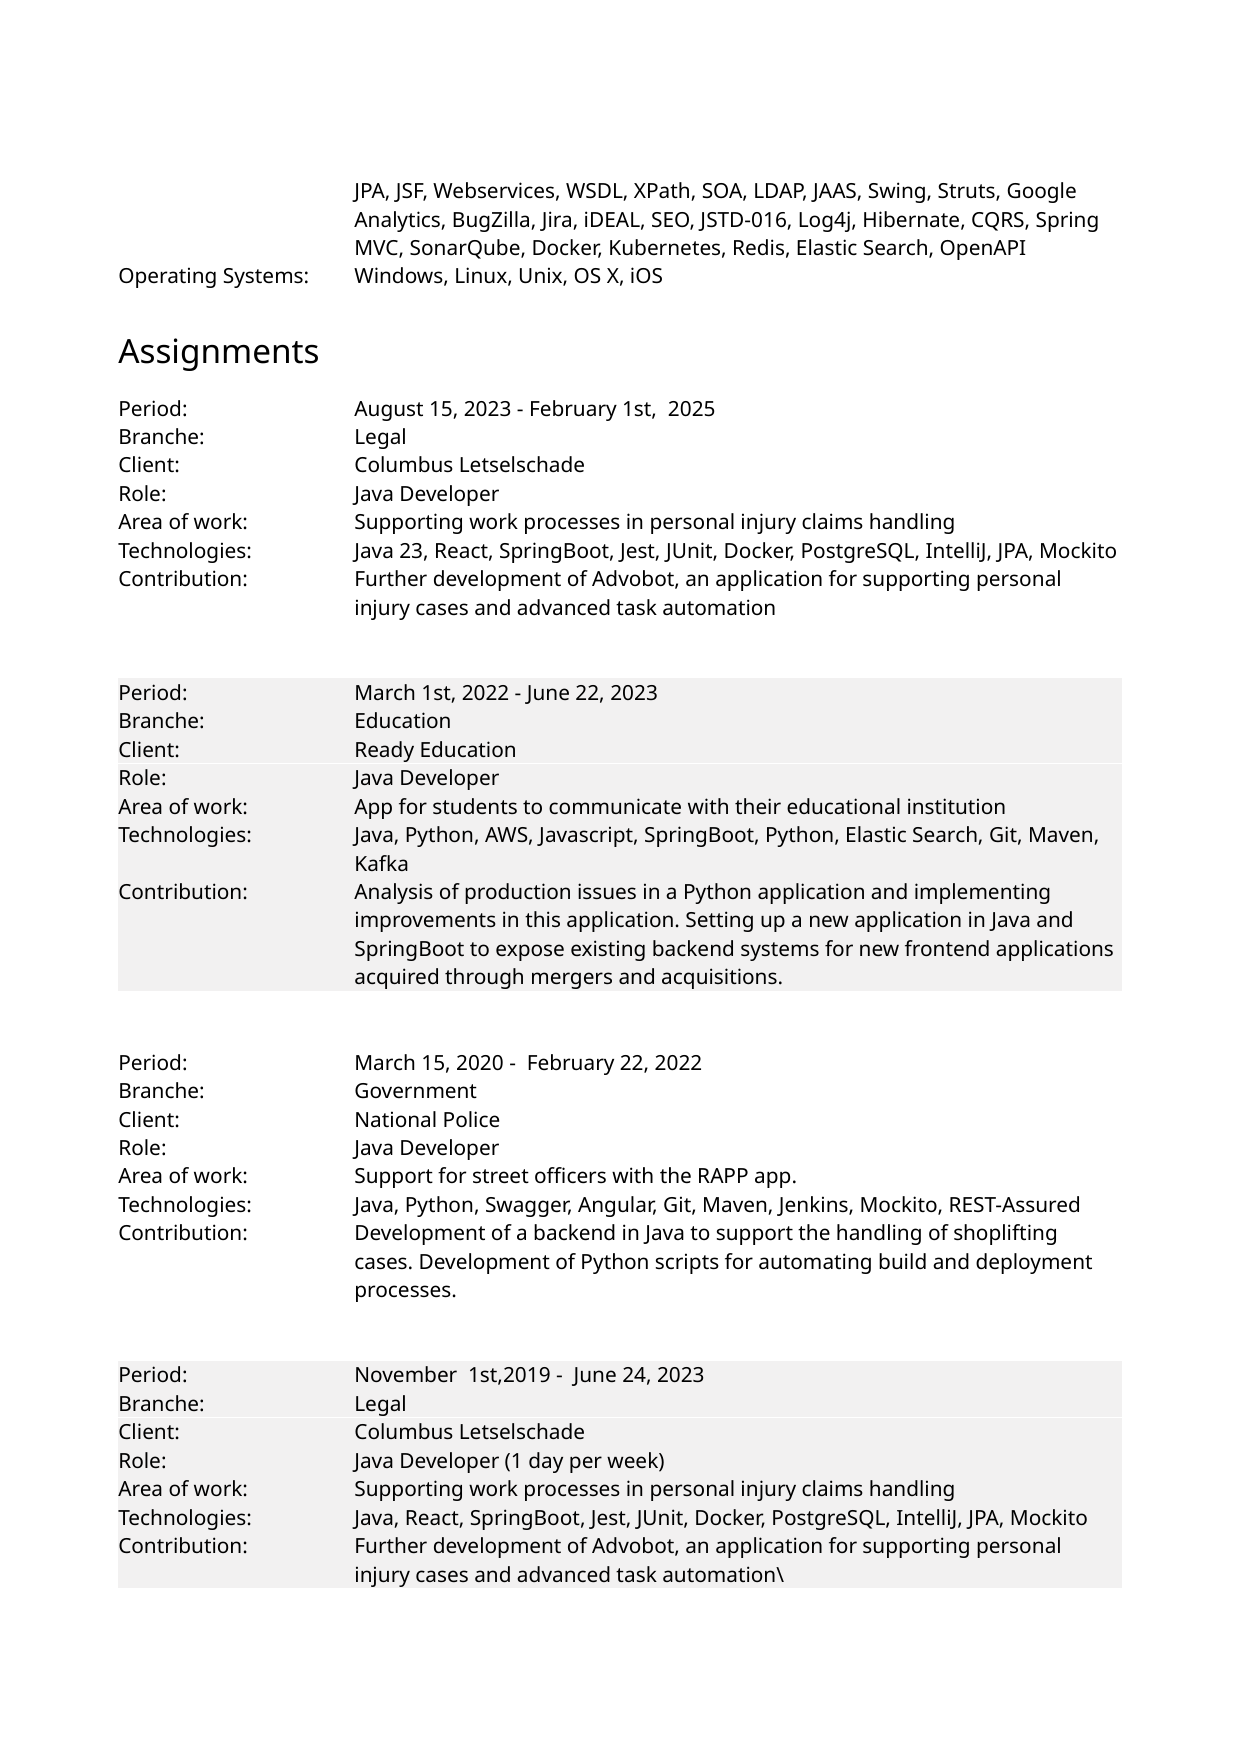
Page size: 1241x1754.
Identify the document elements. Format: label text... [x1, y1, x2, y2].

table_cell Operating Systems: [118, 262, 354, 290]
table_cell Role: [118, 479, 354, 507]
table_cell Technologies: [118, 536, 354, 564]
table_cell Java 23, React, SpringBoot, Jest, JUnit, Docker, PostgreSQL, IntelliJ, JPA, Mockito [354, 536, 1122, 564]
table_cell Period: [118, 1048, 354, 1076]
table_cell November 1st,2019 - June 24, 2023 [354, 1361, 1122, 1389]
table_cell [354, 621, 1122, 650]
table_cell Client: [118, 1105, 354, 1133]
table_cell Education [354, 707, 1122, 735]
table_cell Java, Python, Swagger, Angular, Git, Maven, Jenkins, Mockito, REST-Assured [354, 1190, 1122, 1218]
table_cell [118, 650, 354, 678]
table_cell Java Developer [354, 764, 1122, 792]
table_cell Branche: [118, 707, 354, 735]
table_cell Branche: [118, 422, 354, 451]
table_cell Development of a backend in Java to support the handling of shoplifting cases. Development of Python scripts for automating build and deployment processes. [354, 1219, 1122, 1304]
table_cell Java, React, SpringBoot, Jest, JUnit, Docker, PostgreSQL, IntelliJ, JPA, Mockito [354, 1503, 1122, 1531]
table_cell [354, 1304, 1122, 1332]
table_cell Further development of Advobot, an application for supporting personal injury cases and advanced task automation [354, 564, 1122, 621]
table_cell Contribution: [118, 564, 354, 621]
table_cell Role: [118, 1133, 354, 1162]
table_cell Area of work: [118, 792, 354, 820]
table_cell Client: [118, 735, 354, 763]
table_cell Technologies: [118, 820, 354, 877]
table_cell Contribution: [118, 877, 354, 991]
table_cell [354, 1588, 1122, 1617]
table_cell Further development of Advobot, an application for supporting personal injury cases and advanced task automation\ [354, 1531, 1122, 1588]
table_cell Government [354, 1076, 1122, 1105]
table_cell Supporting work processes in personal injury claims handling [354, 1474, 1122, 1503]
table_cell March 1st, 2022 - June 22, 2023 [354, 678, 1122, 707]
table_cell App for students to communicate with their educational institution [354, 792, 1122, 820]
table_cell Columbus Letselschade [354, 451, 1122, 479]
table_header Period: [118, 394, 354, 422]
table_cell [118, 1019, 354, 1048]
table_cell Java Developer (1 day per week) [354, 1446, 1122, 1474]
table_cell [118, 1304, 354, 1332]
table_cell Contribution: [118, 1219, 354, 1304]
table_cell [118, 621, 354, 650]
table_cell [354, 1019, 1122, 1048]
table_cell [118, 1588, 354, 1617]
table_cell Support for street officers with the RAPP app. [354, 1162, 1122, 1190]
table_cell Columbus Letselschade [354, 1418, 1122, 1446]
table_cell JPA, JSF, Webservices, WSDL, XPath, SOA, LDAP, JAAS, Swing, Struts, Google Analytics, BugZilla, Jira, iDEAL, SEO, JSTD-016, Log4j, Hibernate, CQRS, Spring MVC, SonarQube, Docker, Kubernetes, Redis, Elastic Search, OpenAPI [354, 176, 1122, 262]
table_cell Legal [354, 422, 1122, 451]
table_cell Contribution: [118, 1531, 354, 1588]
table_cell Analysis of production issues in a Python application and implementing improvements in this application. Setting up a new application in Java and SpringBoot to expose existing backend systems for new frontend applications acquired through mergers and acquisitions. [354, 877, 1122, 991]
table_cell National Police [354, 1105, 1122, 1133]
table_cell Role: [118, 764, 354, 792]
table_cell Java, Python, AWS, Javascript, SpringBoot, Python, Elastic Search, Git, Maven, Kafka [354, 820, 1122, 877]
table_cell Java Developer [354, 1133, 1122, 1162]
table_cell Supporting work processes in personal injury claims handling [354, 508, 1122, 536]
table_cell Branche: [118, 1076, 354, 1105]
table_cell Area of work: [118, 1474, 354, 1503]
table_cell Technologies: [118, 1503, 354, 1531]
table_cell [354, 650, 1122, 678]
table_cell Branche: [118, 1389, 354, 1417]
table_cell Technologies: [118, 1190, 354, 1218]
table_cell March 15, 2020 - February 22, 2022 [354, 1048, 1122, 1076]
table_cell Legal [354, 1389, 1122, 1417]
table_header August 15, 2023 - February 1st, 2025 [354, 394, 1122, 422]
table_cell [354, 991, 1122, 1019]
table_cell Period: [118, 1361, 354, 1389]
table_cell Java Developer [354, 479, 1122, 507]
table_cell Client: [118, 1418, 354, 1446]
table_cell Windows, Linux, Unix, OS X, iOS [354, 262, 1122, 290]
table_cell [118, 991, 354, 1019]
table_cell Role: [118, 1446, 354, 1474]
table_cell Ready Education [354, 735, 1122, 763]
text Assignments [118, 327, 1122, 373]
table_cell Client: [118, 451, 354, 479]
table_cell Area of work: [118, 508, 354, 536]
table_cell [354, 1332, 1122, 1361]
table_cell Area of work: [118, 1162, 354, 1190]
table_cell [118, 1332, 354, 1361]
table_cell Period: [118, 678, 354, 707]
table_cell [118, 176, 354, 262]
